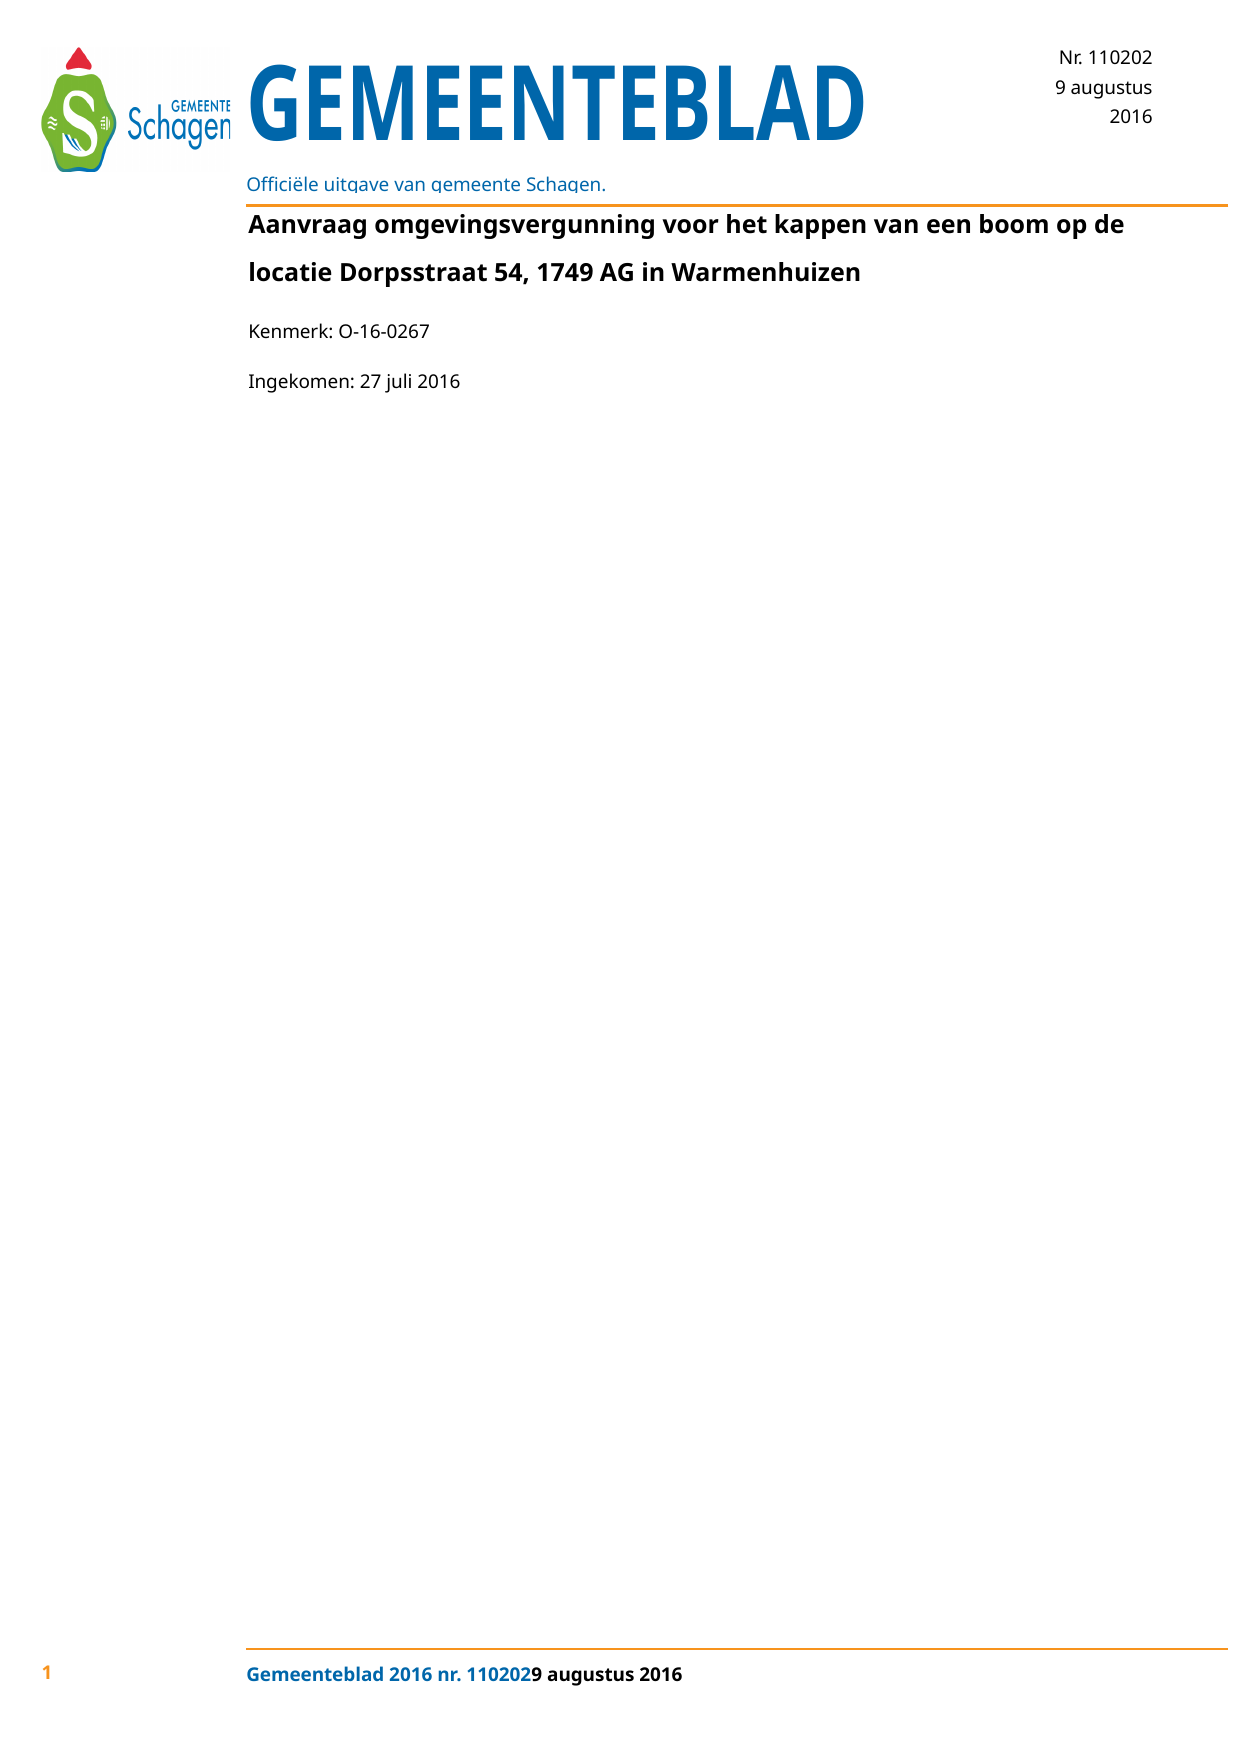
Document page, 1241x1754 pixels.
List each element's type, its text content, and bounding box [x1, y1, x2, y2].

text Ingekomen: 27 juli 2016 [248, 368, 1152, 394]
picture [41, 47, 231, 172]
text Kenmerk: O-16-0267 [248, 318, 1152, 344]
text Aanvraag omgevingsvergunning voor het kappen van een boom op de locatie Dorpsstraat 54, 1749 AG in Warmenhuizen [248, 207, 1152, 288]
